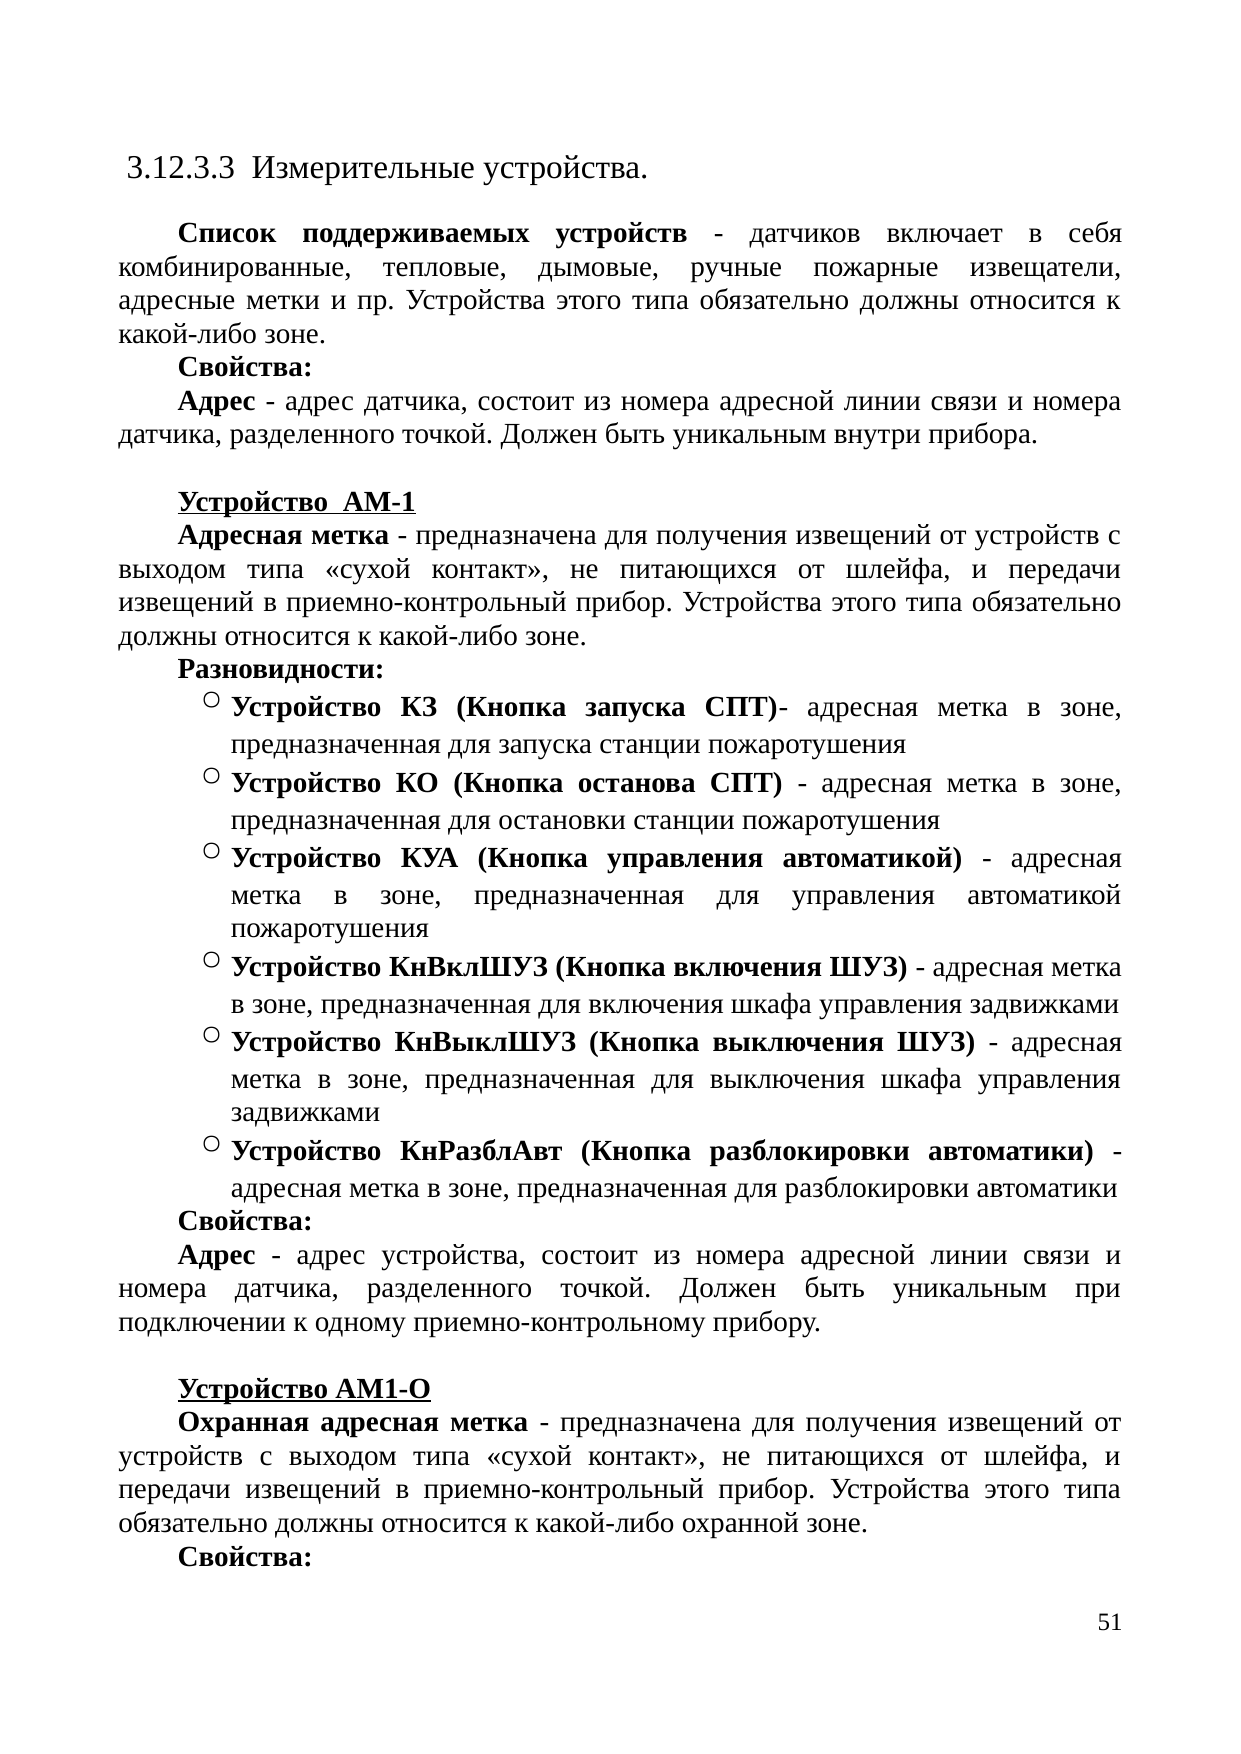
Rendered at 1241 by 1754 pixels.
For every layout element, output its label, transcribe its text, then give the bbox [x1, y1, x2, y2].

text Охранная адресная метка - предназначена для получения извещений от устройств с выходом типа «сухой контакт», не питающихся от шлейфа, и передачи извещений в приемно-контрольный прибор. Устройства этого типа обязательно должны относится к какой-либо охранной зоне. [118, 1404, 1122, 1539]
text Свойства: [118, 1203, 1122, 1237]
text Адрес - адрес датчика, состоит из номера адресной линии связи и номера датчика, разделенного точкой. Должен быть уникальным внутри прибора. [118, 383, 1122, 450]
text Адрес - адрес устройства, состоит из номера адресной линии связи и номера датчика, разделенного точкой. Должен быть уникальным при подключении к одному приемно-контрольному прибору. [118, 1237, 1122, 1337]
list Устройство КО (Кнопка останова СПТ) - адресная метка в зоне, предназначенная для остановки станции пожаротушения [193, 760, 1122, 835]
text Свойства: [118, 349, 1122, 383]
list Устройство КнРазблАвт (Кнопка разблокировки автоматики) - адресная метка в зоне, предназначенная для разблокировки автоматики [193, 1128, 1122, 1203]
list Устройство КУА (Кнопка управления автоматикой) - адресная метка в зоне, предназначенная для управления автоматикой пожаротушения [193, 835, 1122, 944]
list Устройство КЗ (Кнопка запуска СПТ)- адресная метка в зоне, предназначенная для запуска станции пожаротушения [193, 685, 1122, 760]
text Разновидности: [118, 651, 1122, 685]
subtitle Измерительные устройства. [118, 148, 1122, 186]
text Адресная метка - предназначена для получения извещений от устройств с выходом типа «сухой контакт», не питающихся от шлейфа, и передачи извещений в приемно-контрольный прибор. Устройства этого типа обязательно должны относится к какой-либо зоне. [118, 517, 1122, 651]
text Свойства: [118, 1539, 1122, 1572]
list Устройство КнВыклШУЗ (Кнопка выключения ШУЗ) - адресная метка в зоне, предназначенная для выключения шкафа управления задвижками [193, 1019, 1122, 1128]
text Список поддерживаемых устройств - датчиков включает в себя комбинированные, тепловые, дымовые, ручные пожарные извещатели, адресные метки и пр. Устройства этого типа обязательно должны относится к какой-либо зоне. [118, 215, 1122, 349]
list Устройство КнВклШУЗ (Кнопка включения ШУЗ) - адресная метка в зоне, предназначенная для включения шкафа управления задвижками [193, 944, 1122, 1019]
text Устройство АМ1-О [118, 1337, 1122, 1404]
text Устройство АМ-1 [118, 450, 1122, 517]
